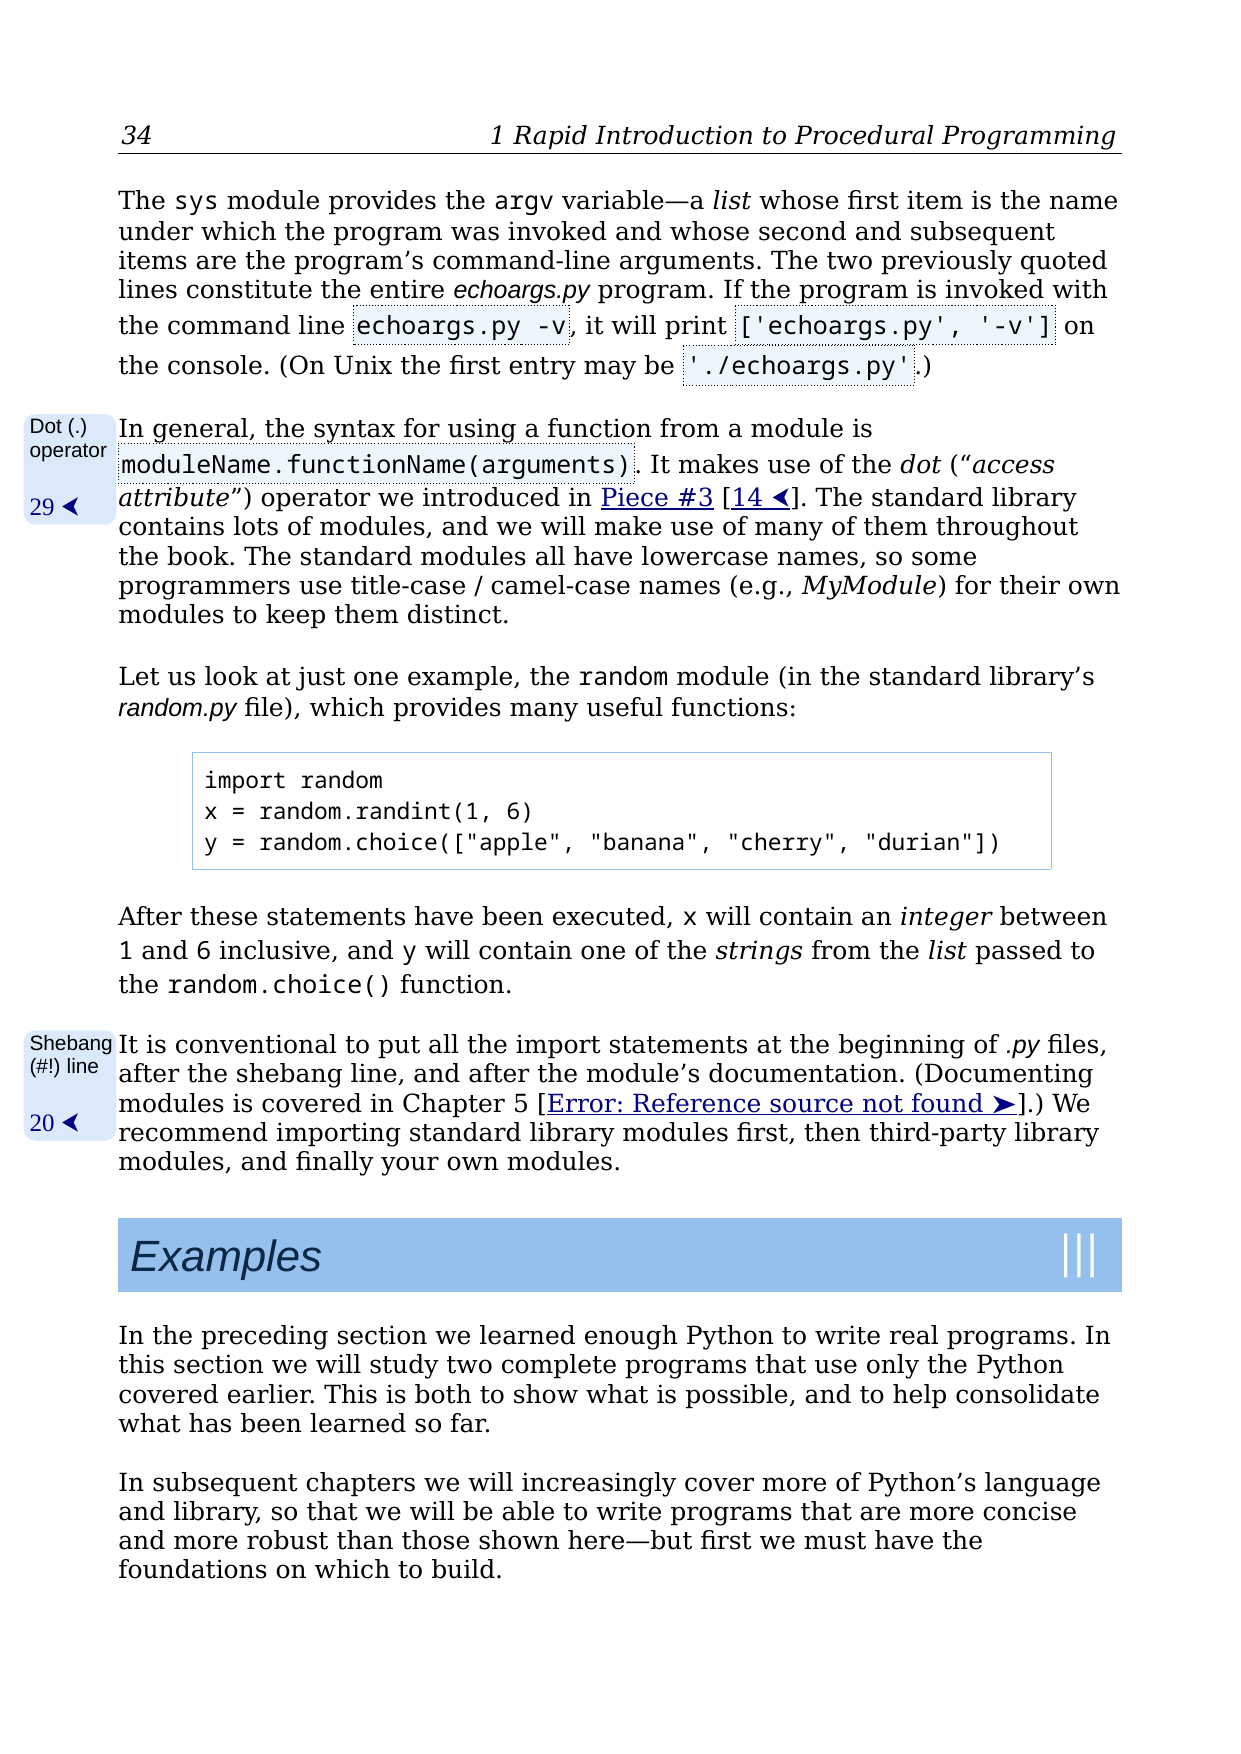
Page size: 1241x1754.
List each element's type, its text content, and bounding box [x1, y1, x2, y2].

text Let us look at just one example, the random module (in the standard library’s random.py file), which provides many useful functions: [118, 659, 1122, 722]
text In the preceding section we learned enough Python to write real programs. In this section we will study two complete programs that use only the Python covered earlier. This is both to show what is possible, and to help consolidate what has been learned so far. [118, 1322, 1122, 1438]
text y = random.choice(["apple", "banana", "cherry", "durian"]) [193, 814, 1051, 869]
subtitle Examples [118, 1218, 1122, 1292]
text In subsequent chapters we will increasingly cover more of Python’s language and library, so that we will be able to write programs that are more concise and more robust than those shown here—but first we must have the foundations on which to build. [118, 1468, 1122, 1584]
text import random [193, 753, 1051, 783]
text The sys module provides the argv variable—a list whose first item is the name under which the program was invoked and whose second and subsequent items are the program’s command-line arguments. The two previously quoted lines constitute the entire echoargs.py program. If the program is invoked with the command line echoargs.py -v, it will print ['echoargs.py', '-v'] on the console. (On Unix the first entry may be './echoargs.py'.) [118, 183, 1122, 385]
text ||| [1039, 1227, 1098, 1278]
text After these statements have been executed, x will contain an integer between 1 and 6 inclusive, and y will contain one of the strings from the list passed to the random.choice() function. [118, 899, 1122, 1001]
text In general, the syntax for using a function from a module is moduleName.functionName(arguments). It makes use of the dot (“access attribute”) operator we introduced in Piece #3 [13 ⮜]. The standard library contains lots of modules, and we will make use of many of them throughout the book. The standard modules all have lowercase names, so some programmers use title-case / camel-case names (e.g., MyModule) for their own modules to keep them distinct. [118, 414, 1122, 629]
text It is conventional to put all the import statements at the beginning of .py files, after the shebang line, and after the module’s documentation. (Documenting modules is covered in Chapter 5 [Error: Reference source not found ➤].) We recommend importing standard library modules first, then third-party library modules, and finally your own modules. [118, 1030, 1122, 1176]
text x = random.randint(1, 6) [193, 783, 1051, 814]
